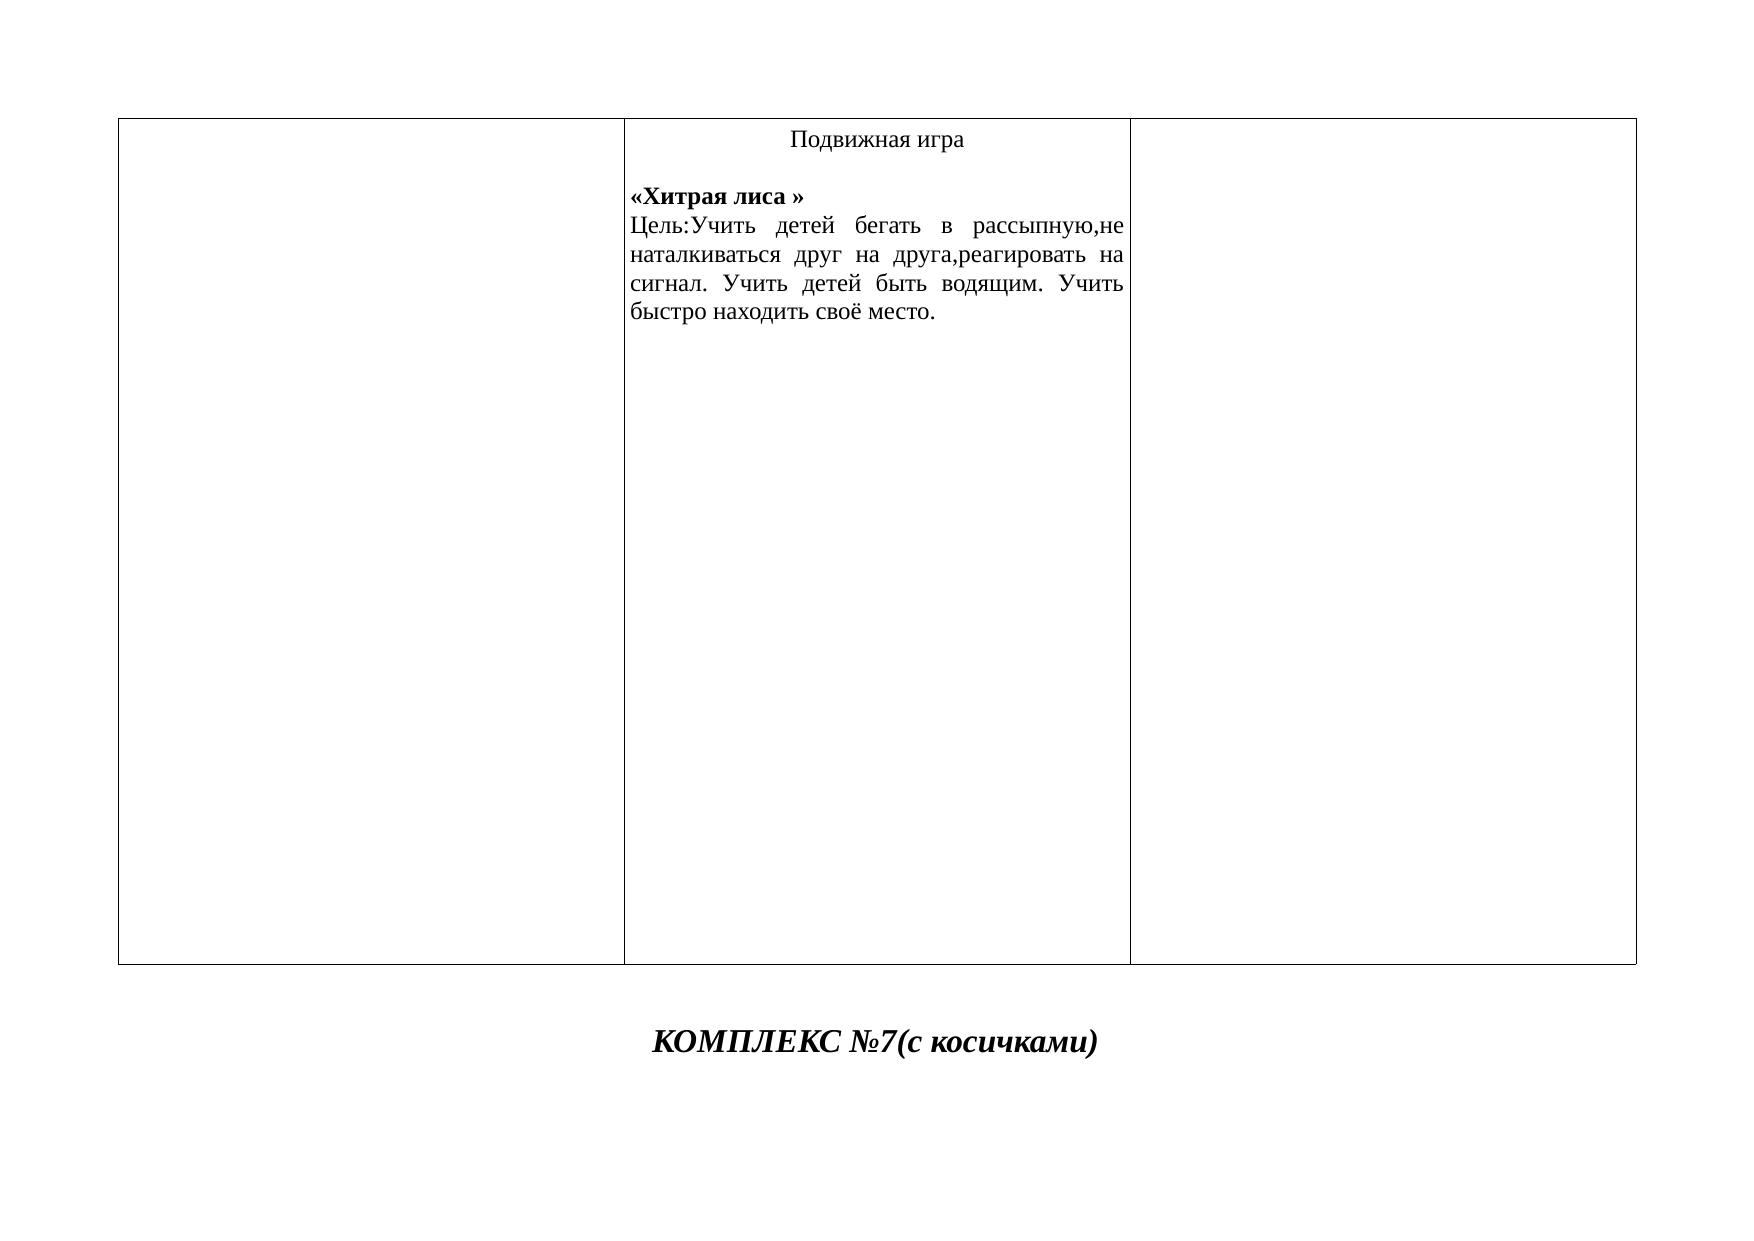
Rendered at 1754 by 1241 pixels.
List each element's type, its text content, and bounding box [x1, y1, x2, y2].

table_cell [119, 119, 624, 963]
text КОМПЛЕКС №7(с косичками) [118, 1021, 1636, 1059]
table_cell [1131, 119, 1636, 963]
table_cell Подвижная игра «Хитрая лиса » Цель:Учить детей бегать в рассыпную,не наталкиваться друг на друга,реагировать на сигнал. Учить детей быть водящим. Учить быстро находить своё место. [625, 119, 1130, 963]
